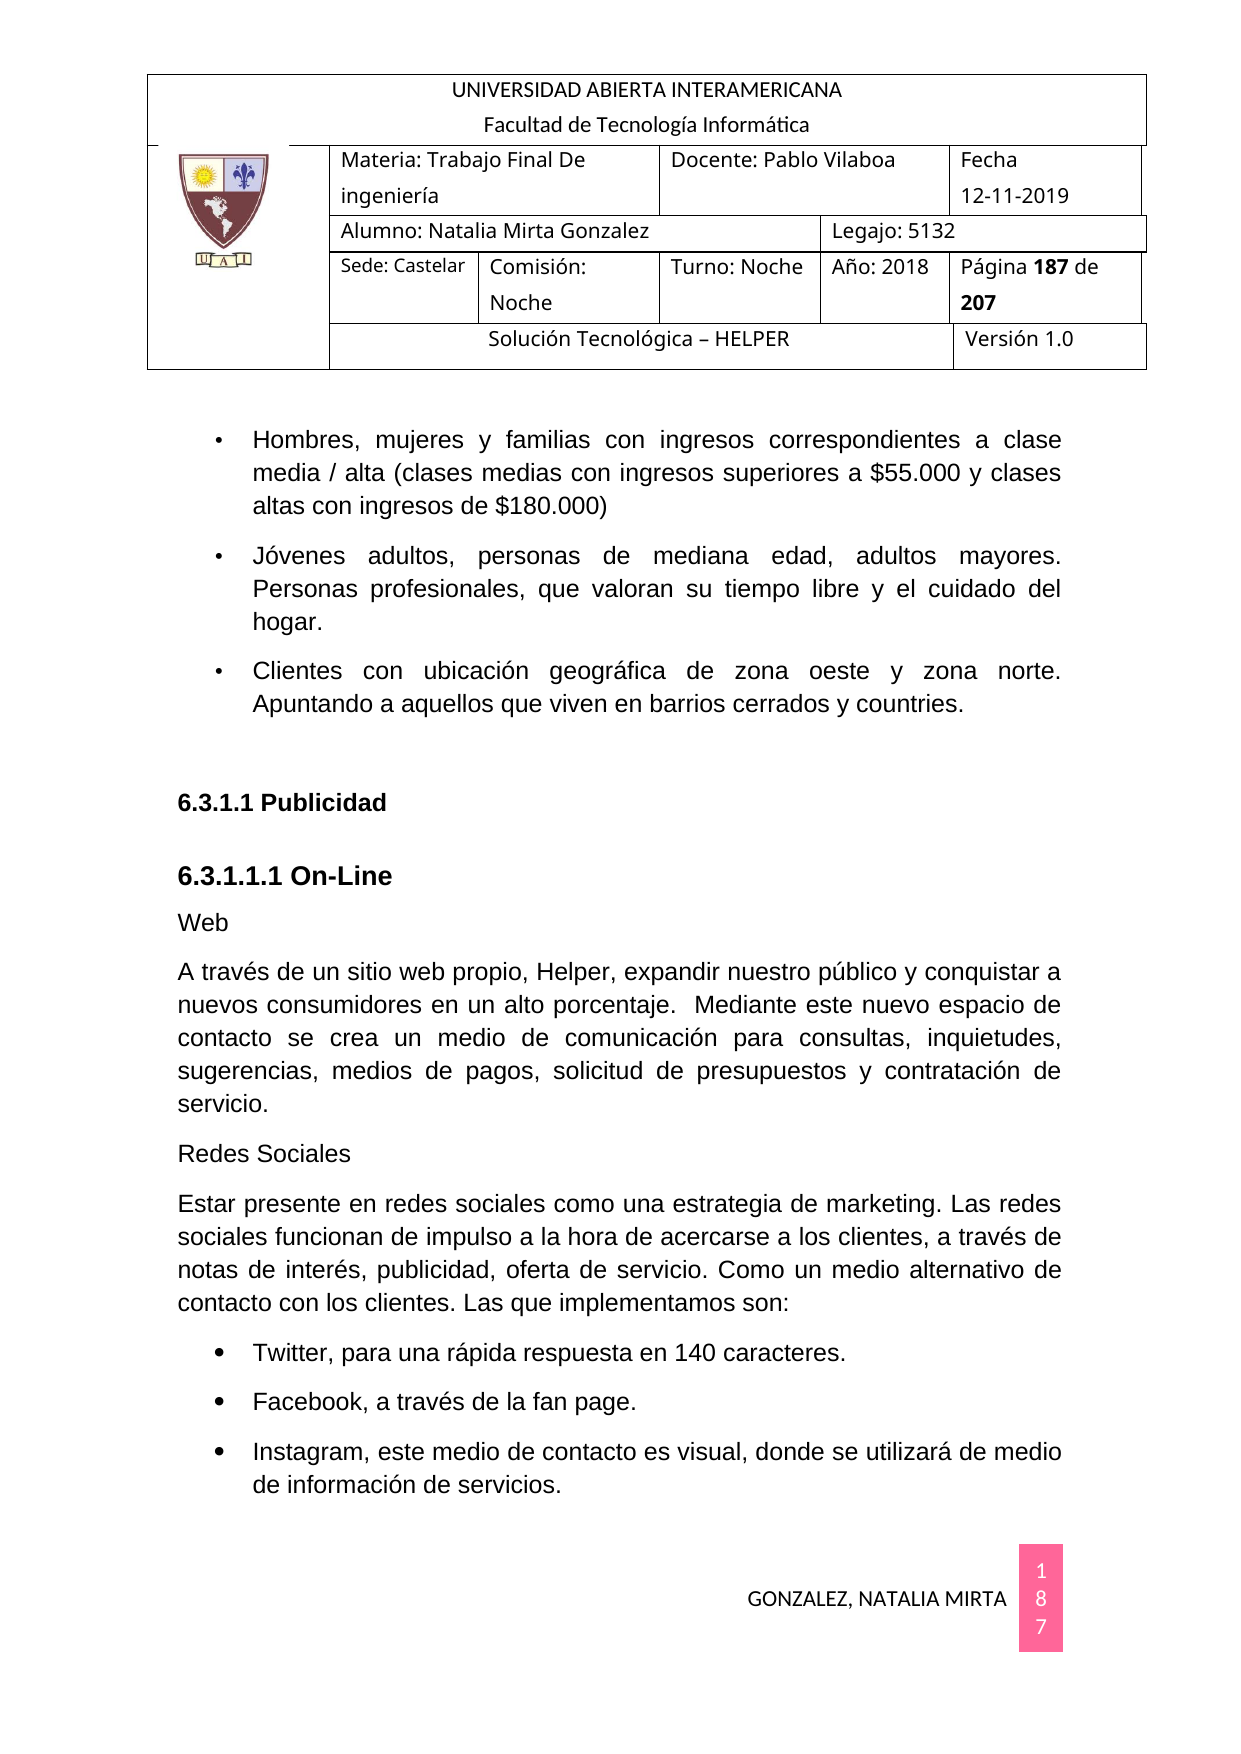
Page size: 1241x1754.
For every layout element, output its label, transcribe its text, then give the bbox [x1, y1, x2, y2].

text Redes Sociales [177, 1139, 1063, 1168]
text A través de un sitio web propio, Helper, expandir nuestro público y conquistar a nuevos consumidores en un alto porcentaje. Mediante este nuevo espacio de contacto se crea un medio de comunicación para consultas, inquietudes, sugerencias, medios de pagos, solicitud de presupuestos y contratación de servicio. [177, 957, 1063, 1118]
text 6.3.1.1.1 On-Line [177, 860, 1063, 891]
text Estar presente en redes sociales como una estrategia de marketing. Las redes sociales funcionan de impulso a la hora de acercarse a los clientes, a través de notas de interés, publicidad, oferta de servicio. Como un medio alternativo de contacto con los clientes. Las que implementamos son: [177, 1189, 1063, 1317]
list Twitter, para una rápida respuesta en 140 caracteres. [215, 1337, 1063, 1366]
list Jóvenes adultos, personas de mediana edad, adultos mayores. Personas profesionales, que valoran su tiempo libre y el cuidado del hogar. [215, 541, 1063, 635]
list Clientes con ubicación geográfica de zona oeste y zona norte. Apuntando a aquellos que viven en barrios cerrados y countries. [215, 656, 1063, 718]
list Instagram, este medio de contacto es visual, donde se utilizará de medio de información de servicios. [215, 1437, 1063, 1499]
list Hombres, mujeres y familias con ingresos correspondientes a clase media / alta (clases medias con ingresos superiores a $55.000 y clases altas con ingresos de $180.000) [215, 425, 1063, 520]
subtitle 6.3.1.1 Publicidad [177, 788, 1063, 817]
text Web [177, 908, 1063, 936]
list Facebook, a través de la fan page. [215, 1387, 1063, 1416]
